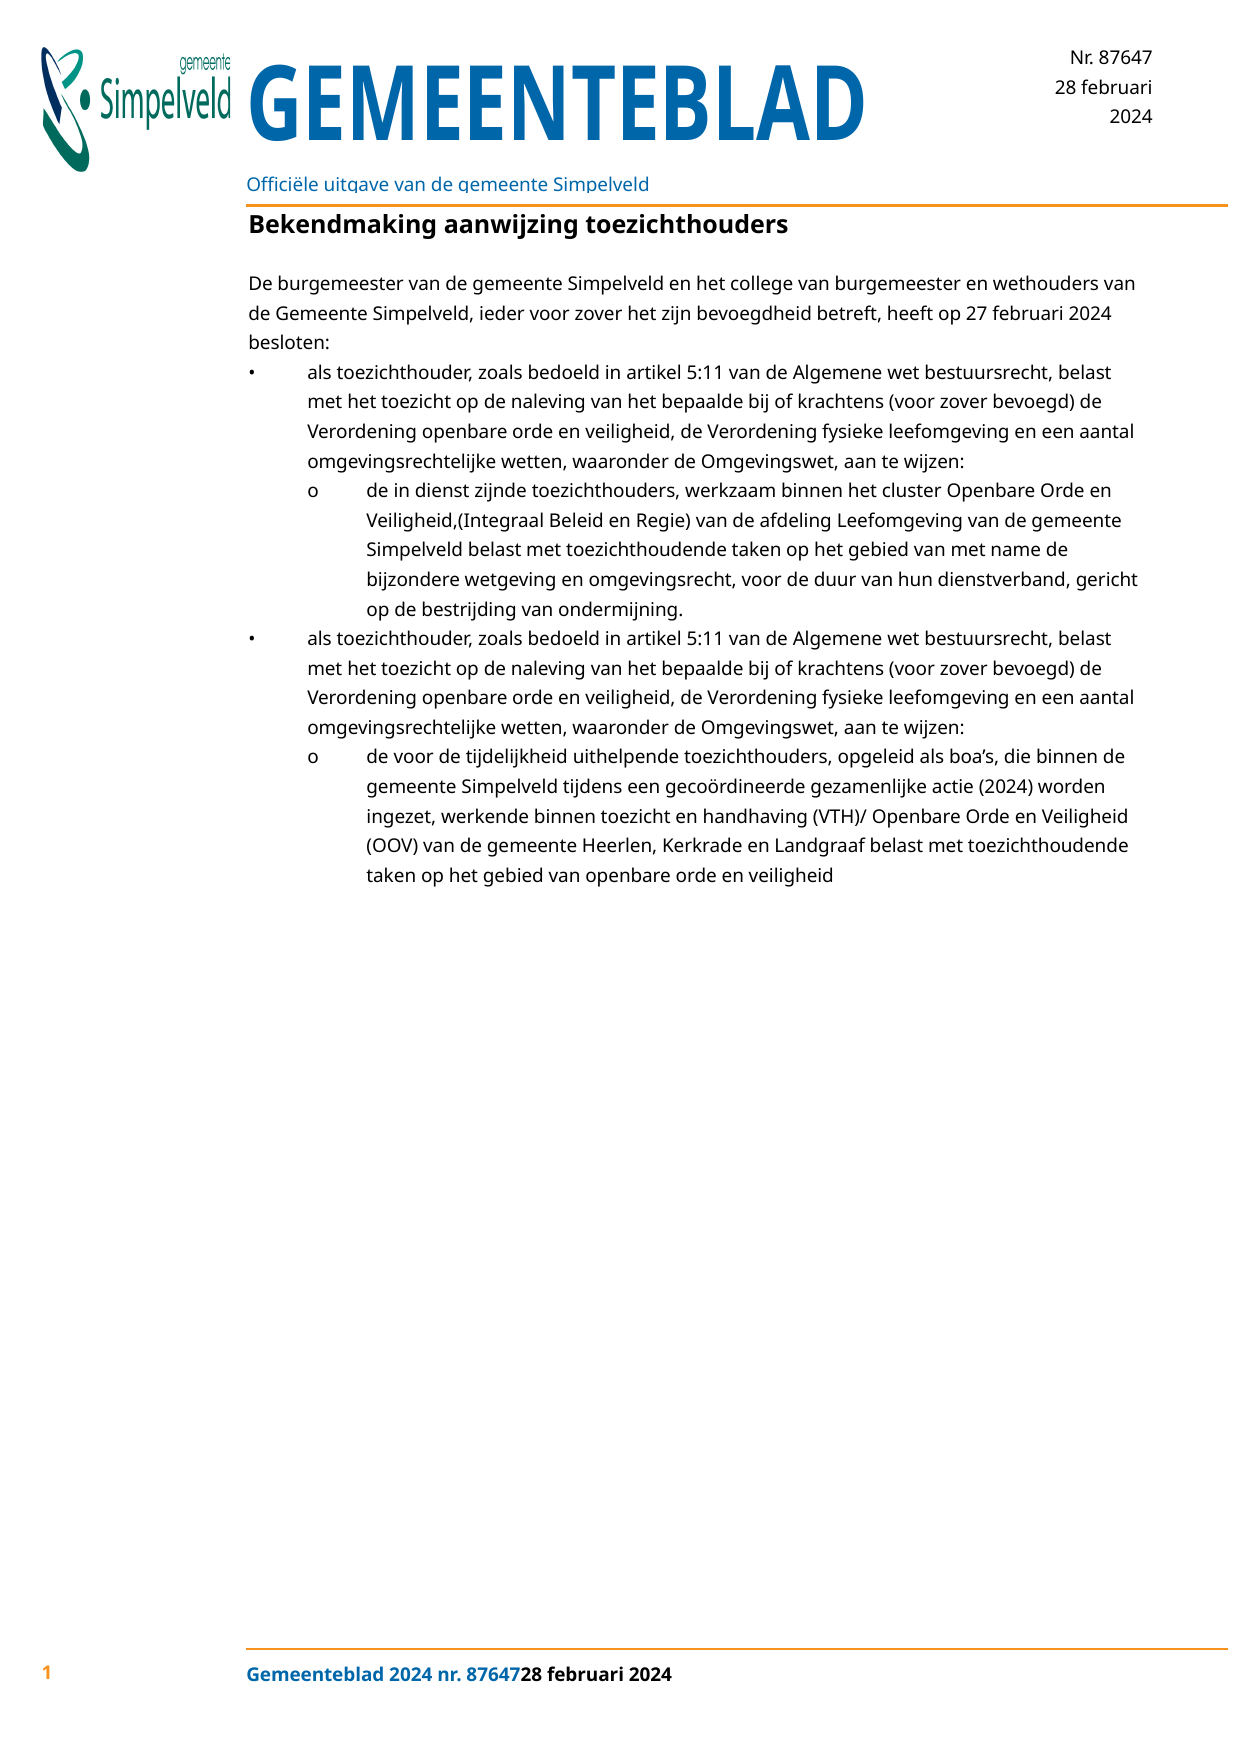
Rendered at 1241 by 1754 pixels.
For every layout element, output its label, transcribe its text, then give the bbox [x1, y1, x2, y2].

text Bekendmaking aanwijzing toezichthouders [248, 207, 1152, 241]
picture [41, 47, 231, 172]
list als toezichthouder, zoals bedoeld in artikel 5:11 van de Algemene wet bestuursrecht, belast met het toezicht op de naleving van het bepaalde bij of krachtens (voor zover bevoegd) de Verordening openbare orde en veiligheid, de Verordening fysieke leefomgeving en een aantal omgevingsrechtelijke wetten, waaronder de Omgevingswet, aan te wijzen: [248, 625, 1152, 740]
list als toezichthouder, zoals bedoeld in artikel 5:11 van de Algemene wet bestuursrecht, belast met het toezicht op de naleving van het bepaalde bij of krachtens (voor zover bevoegd) de Verordening openbare orde en veiligheid, de Verordening fysieke leefomgeving en een aantal omgevingsrechtelijke wetten, waaronder de Omgevingswet, aan te wijzen: [248, 359, 1152, 473]
list de in dienst zijnde toezichthouders, werkzaam binnen het cluster Openbare Orde en Veiligheid,(Integraal Beleid en Regie) van de afdeling Leefomgeving van de gemeente Simpelveld belast met toezichthoudende taken op het gebied van met name de bijzondere wetgeving en omgevingsrecht, voor de duur van hun dienstverband, gericht op de bestrijding van ondermijning. [307, 477, 1152, 621]
list de voor de tijdelijkheid uithelpende toezichthouders, opgeleid als boa’s, die binnen de gemeente Simpelveld tijdens een gecoördineerde gezamenlijke actie (2024) worden ingezet, werkende binnen toezicht en handhaving (VTH)/ Openbare Orde en Veiligheid (OOV) van de gemeente Heerlen, Kerkrade en Landgraaf belast met toezichthoudende taken op het gebied van openbare orde en veiligheid [307, 744, 1152, 888]
text De burgemeester van de gemeente Simpelveld en het college van burgemeester en wethouders van de Gemeente Simpelveld, ieder voor zover het zijn bevoegdheid betreft, heeft op 27 februari 2024 besloten: [248, 270, 1152, 355]
